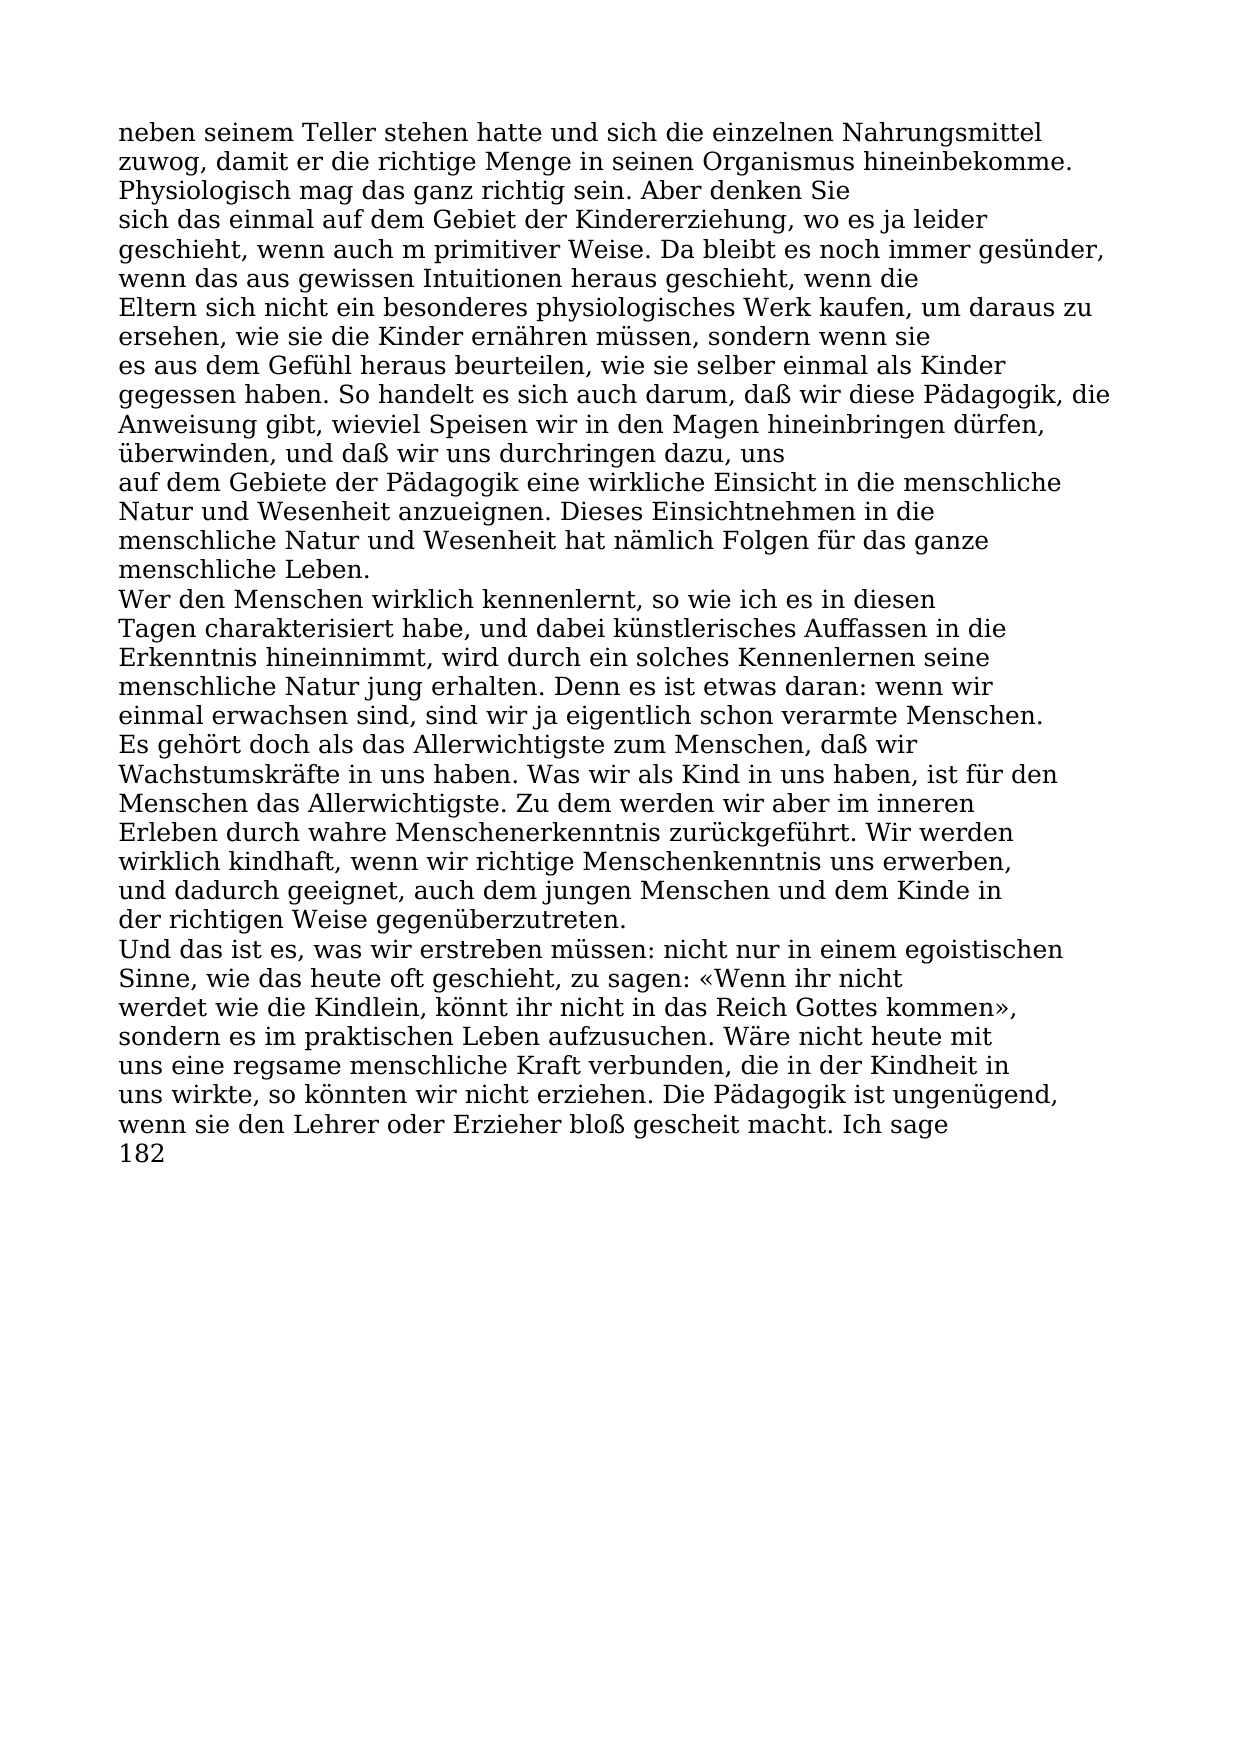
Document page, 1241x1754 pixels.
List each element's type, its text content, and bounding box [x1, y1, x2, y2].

text Und das ist es, was wir erstreben müssen: nicht nur in einem egoistischen Sinne, wie das heute oft geschieht, zu sagen: «Wenn ihr nicht [118, 935, 1122, 993]
text neben seinem Teller stehen hatte und sich die einzelnen Nahrungsmittel [118, 118, 1122, 147]
text zuwog, damit er die richtige Menge in seinen Organismus hineinbekomme. Physiologisch mag das ganz richtig sein. Aber denken Sie [118, 147, 1122, 206]
text uns wirkte, so könnten wir nicht erziehen. Die Pädagogik ist ungenügend, wenn sie den Lehrer oder Erzieher bloß gescheit macht. Ich sage [118, 1081, 1122, 1139]
text menschliche Natur und Wesenheit hat nämlich Folgen für das ganze [118, 526, 1122, 556]
text werdet wie die Kindlein, könnt ihr nicht in das Reich Gottes kommen», [118, 993, 1122, 1022]
text Eltern sich nicht ein besonderes physiologisches Werk kaufen, um daraus zu ersehen, wie sie die Kinder ernähren müssen, sondern wenn sie [118, 293, 1122, 351]
text Wer den Menschen wirklich kennenlernt, so wie ich es in diesen [118, 585, 1122, 614]
text auf dem Gebiete der Pädagogik eine wirkliche Einsicht in die menschliche Natur und Wesenheit anzueignen. Dieses Einsichtnehmen in die [118, 468, 1122, 526]
text Menschen das Allerwichtigste. Zu dem werden wir aber im inneren [118, 789, 1122, 818]
text es aus dem Gefühl heraus beurteilen, wie sie selber einmal als Kinder [118, 351, 1122, 381]
text sich das einmal auf dem Gebiet der Kindererziehung, wo es ja leider [118, 206, 1122, 235]
text menschliche Natur jung erhalten. Denn es ist etwas daran: wenn wir [118, 672, 1122, 701]
text gegessen haben. So handelt es sich auch darum, daß wir diese Pädagogik, die Anweisung gibt, wieviel Speisen wir in den Magen hineinbringen dürfen, überwinden, und daß wir uns durchringen dazu, uns [118, 381, 1122, 468]
text Erleben durch wahre Menschenerkenntnis zurückgeführt. Wir werden [118, 818, 1122, 847]
text geschieht, wenn auch m primitiver Weise. Da bleibt es noch immer gesünder, wenn das aus gewissen Intuitionen heraus geschieht, wenn die [118, 235, 1122, 293]
text der richtigen Weise gegenüberzutreten. [118, 906, 1122, 935]
text Tagen charakterisiert habe, und dabei künstlerisches Auffassen in die [118, 614, 1122, 643]
text wirklich kindhaft, wenn wir richtige Menschenkenntnis uns erwerben, [118, 847, 1122, 876]
text Es gehört doch als das Allerwichtigste zum Menschen, daß wir Wachstumskräfte in uns haben. Was wir als Kind in uns haben, ist für den [118, 731, 1122, 789]
text und dadurch geeignet, auch dem jungen Menschen und dem Kinde in [118, 876, 1122, 906]
text sondern es im praktischen Leben aufzusuchen. Wäre nicht heute mit [118, 1022, 1122, 1051]
text uns eine regsame menschliche Kraft verbunden, die in der Kindheit in [118, 1051, 1122, 1081]
text einmal erwachsen sind, sind wir ja eigentlich schon verarmte Menschen. [118, 701, 1122, 731]
text menschliche Leben. [118, 556, 1122, 585]
text 182 [118, 1139, 1122, 1168]
text Erkenntnis hineinnimmt, wird durch ein solches Kennenlernen seine [118, 643, 1122, 672]
